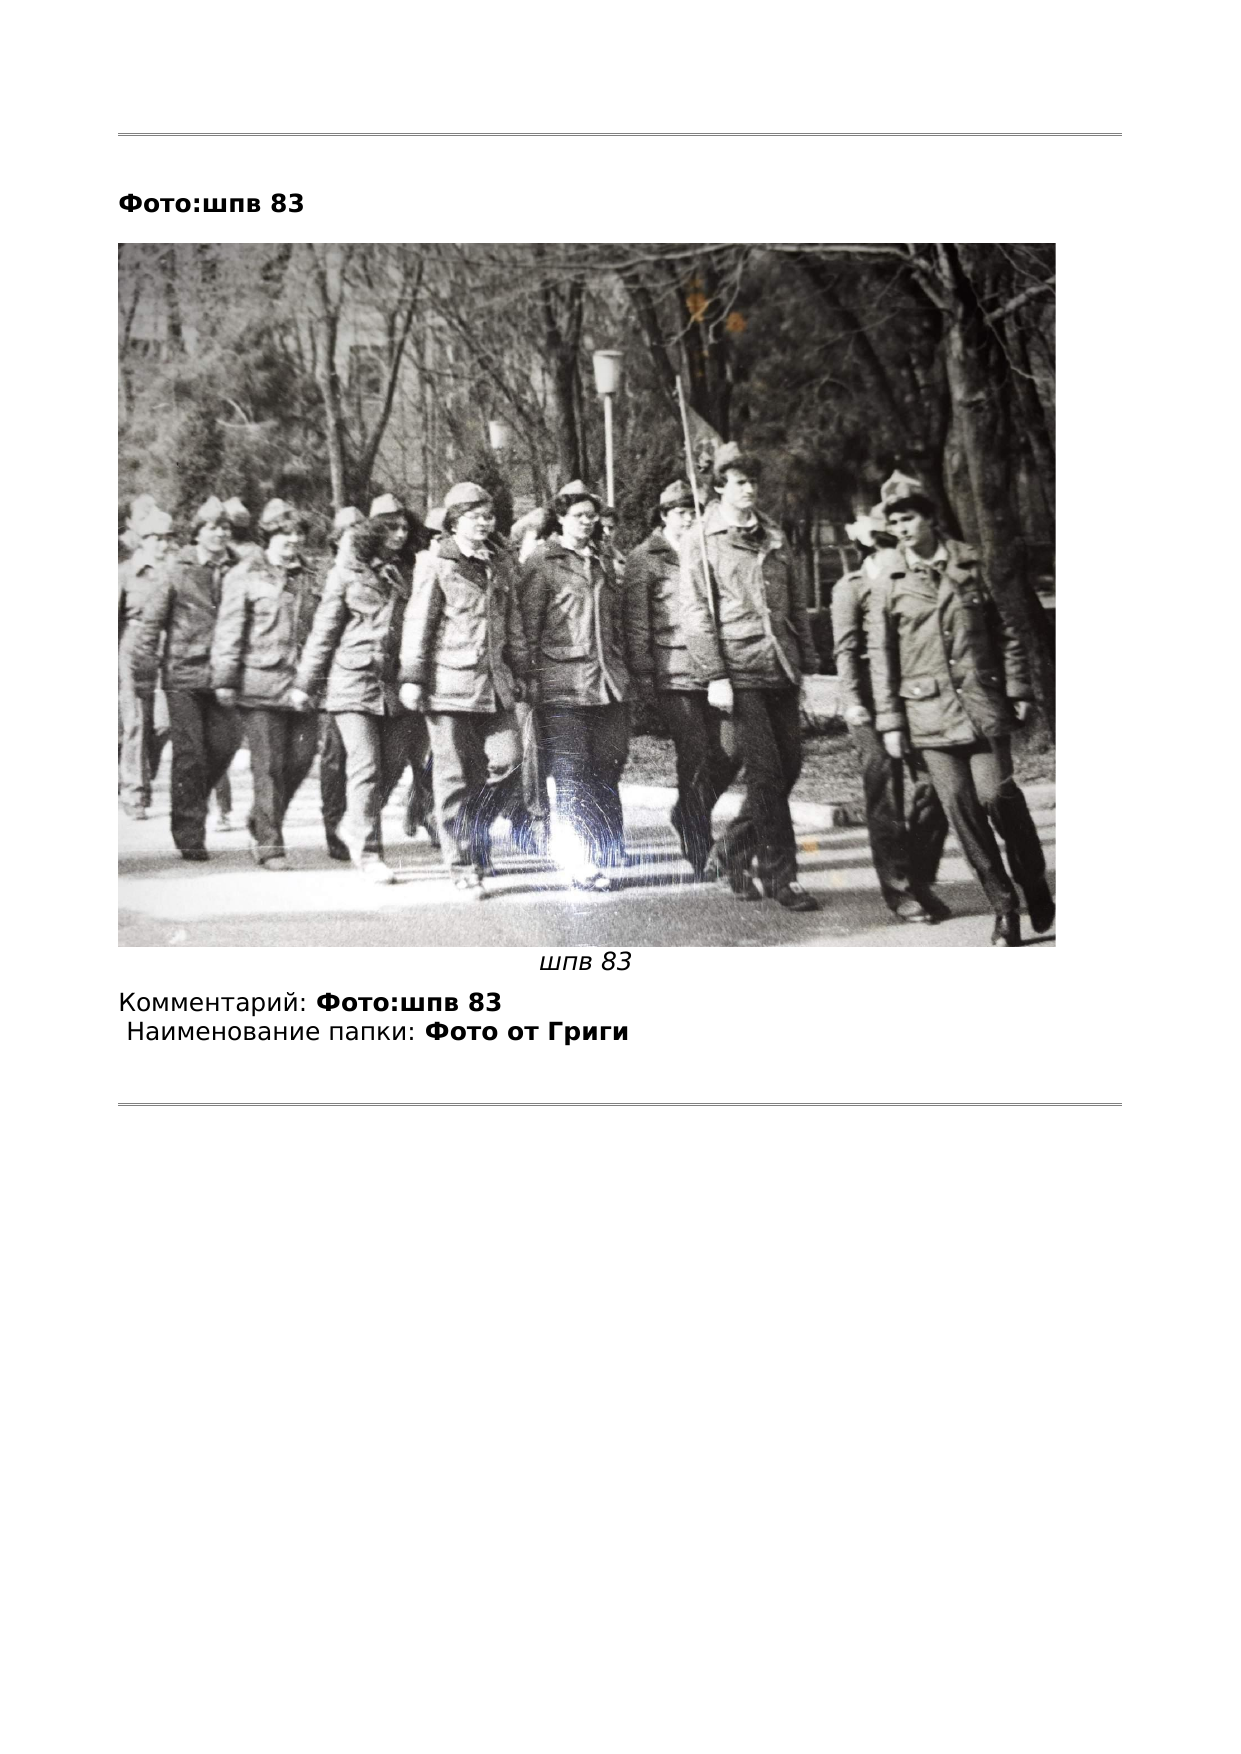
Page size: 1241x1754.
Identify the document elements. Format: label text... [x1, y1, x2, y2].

subtitle Фото:шпв 83 [118, 189, 1122, 219]
picture [118, 243, 1056, 947]
text шпв 83 [118, 947, 1056, 976]
text Комментарий: Фото:шпв 83 Наименование папки: Фото от Григи [118, 988, 1122, 1076]
